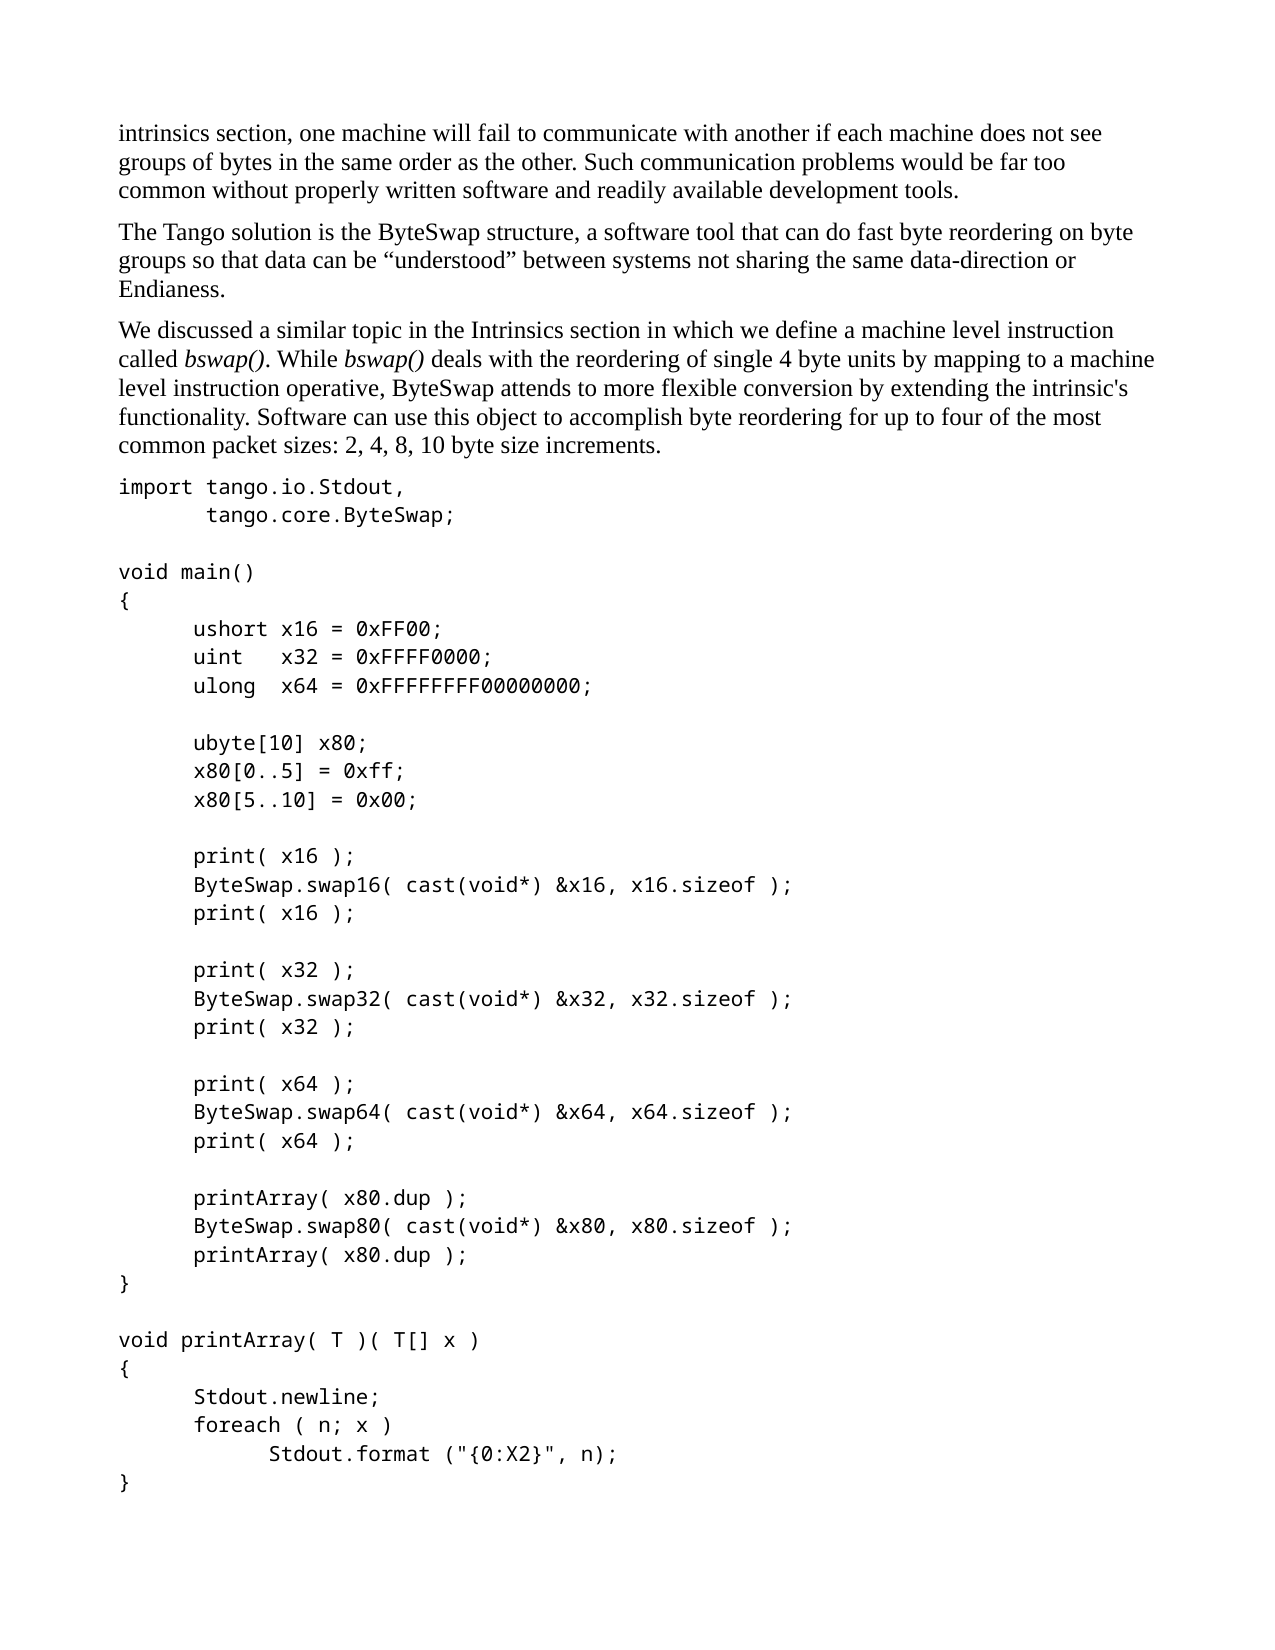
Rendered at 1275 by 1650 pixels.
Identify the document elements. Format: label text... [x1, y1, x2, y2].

text tango.core.ByteSwap; [118, 500, 1157, 529]
text ByteSwap.swap32( cast(void*) &x32, x32.sizeof ); [118, 984, 1157, 1012]
text intrinsics section, one machine will fail to communicate with another if each machine does not see groups of bytes in the same order as the other. Such communication problems would be far too common without properly written software and readily available development tools. [118, 118, 1157, 204]
text import tango.io.Stdout, [118, 472, 1157, 500]
text ByteSwap.swap64( cast(void*) &x64, x64.sizeof ); [118, 1097, 1157, 1126]
text printArray( x80.dup ); [118, 1240, 1157, 1268]
text foreach ( n; x ) [118, 1410, 1157, 1439]
text void main() [118, 557, 1157, 586]
text Stdout.newline; [118, 1382, 1157, 1410]
text x80[5..10] = 0x00; [118, 785, 1157, 813]
text print( x32 ); [118, 1012, 1157, 1041]
text ByteSwap.swap80( cast(void*) &x80, x80.sizeof ); [118, 1211, 1157, 1240]
text ushort x16 = 0xFF00; [118, 614, 1157, 642]
text x80[0..5] = 0xff; [118, 756, 1157, 785]
text Stdout.format ("{0:X2}", n); [118, 1439, 1157, 1467]
text print( x32 ); [118, 955, 1157, 984]
text printArray( x80.dup ); [118, 1183, 1157, 1211]
text We discussed a similar topic in the Intrinsics section in which we define a machine level instruction called bswap(). While bswap() deals with the reordering of single 4 byte units by mapping to a machine level instruction operative, ByteSwap attends to more flexible conversion by extending the intrinsic's functionality. Software can use this object to accomplish byte reordering for up to four of the most common packet sizes: 2, 4, 8, 10 byte size increments. [118, 316, 1157, 459]
text uint x32 = 0xFFFF0000; [118, 642, 1157, 671]
text } [118, 1467, 1157, 1496]
text void printArray( T )( T[] x ) [118, 1325, 1157, 1353]
text { [118, 586, 1157, 614]
text } [118, 1268, 1157, 1297]
text The Tango solution is the ByteSwap structure, a software tool that can do fast byte reordering on byte groups so that data can be “understood” between systems not sharing the same data-direction or Endianess. [118, 217, 1157, 303]
text ubyte[10] x80; [118, 728, 1157, 756]
text print( x64 ); [118, 1069, 1157, 1097]
text print( x16 ); [118, 842, 1157, 870]
text { [118, 1353, 1157, 1382]
text print( x16 ); [118, 898, 1157, 927]
text ByteSwap.swap16( cast(void*) &x16, x16.sizeof ); [118, 870, 1157, 898]
text ulong x64 = 0xFFFFFFFF00000000; [118, 671, 1157, 699]
text print( x64 ); [118, 1126, 1157, 1154]
